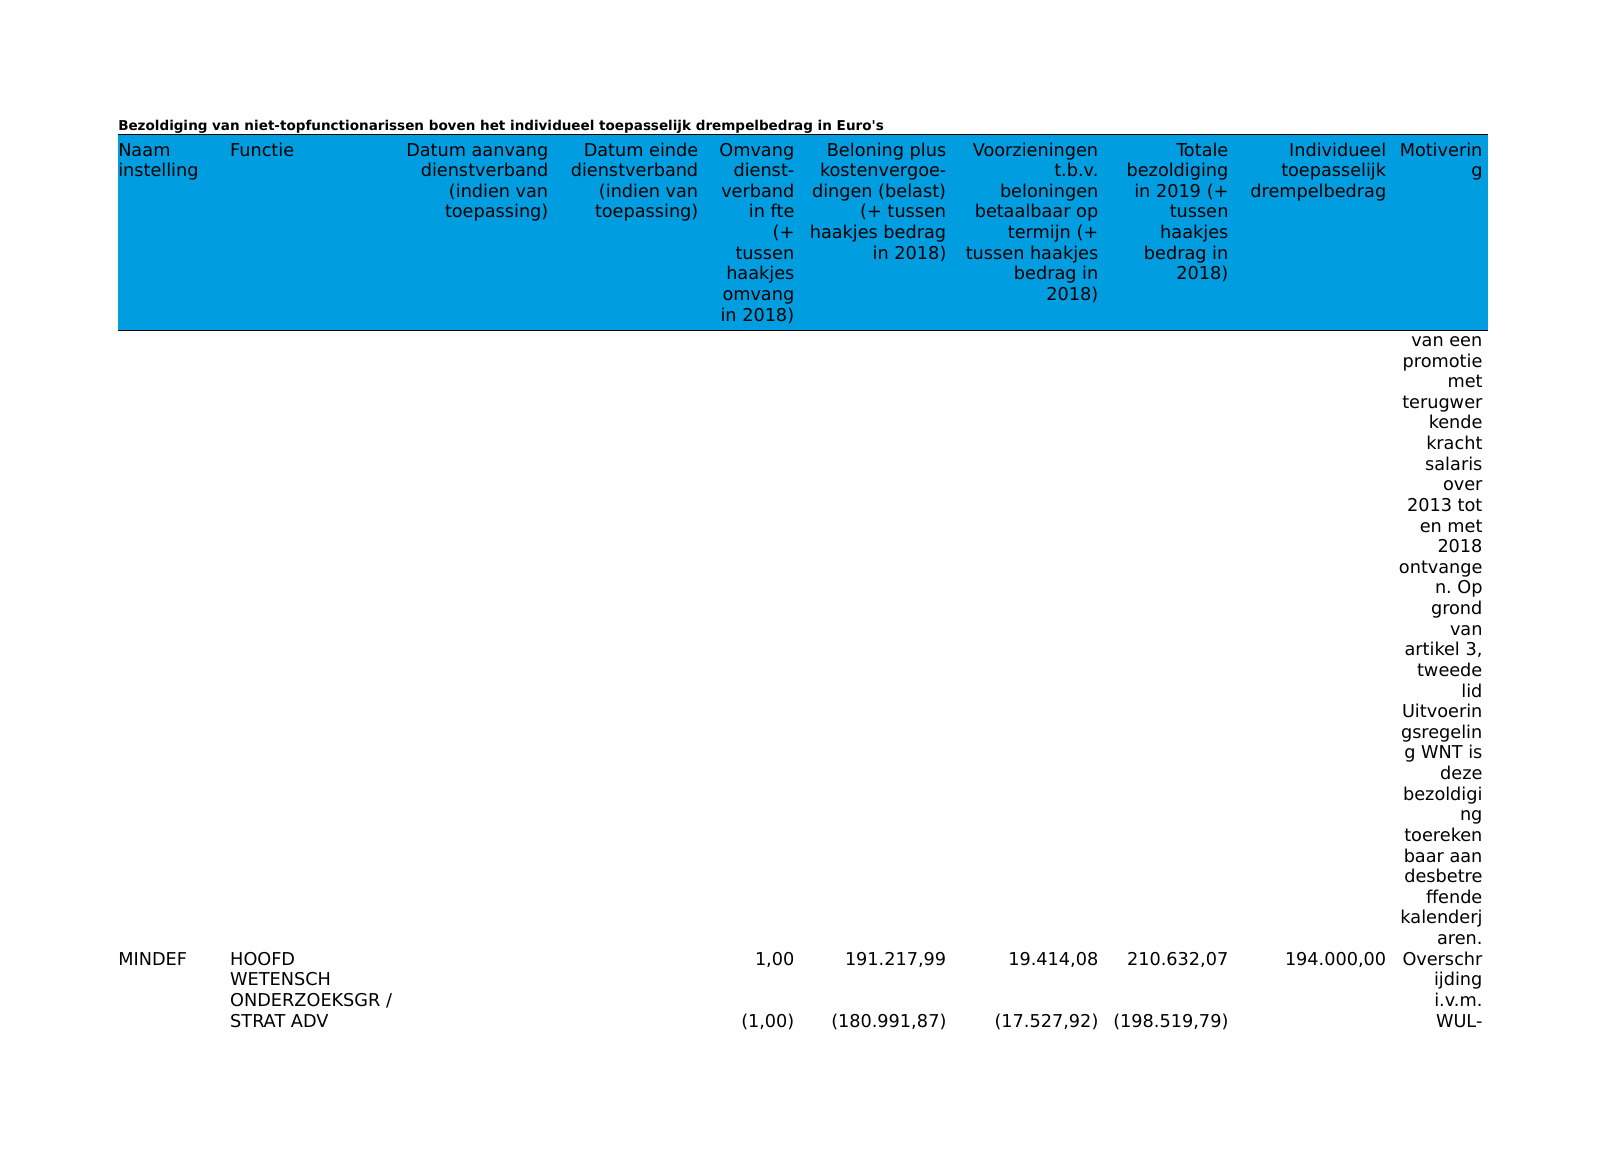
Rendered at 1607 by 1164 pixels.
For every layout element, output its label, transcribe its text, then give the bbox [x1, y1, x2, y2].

table_cell (180.991,87) [800, 1011, 952, 1031]
table_cell 210.632,07 [1104, 949, 1234, 1011]
table_cell (198.519,79) [1104, 1011, 1234, 1031]
table_cell [398, 1011, 554, 1031]
table_cell [1234, 1011, 1392, 1031]
table_cell Omvang dienst-verband in fte (+ tussen haakjes omvang in 2018) [704, 135, 800, 330]
table_cell (1,00) [704, 1011, 800, 1031]
table_cell 194.000,00 [1234, 949, 1392, 1011]
table_cell [118, 1011, 224, 1031]
table_cell Totale bezoldiging in 2019 (+ tussen haakjes bedrag in 2018) [1104, 135, 1234, 330]
table_cell [1234, 331, 1392, 949]
table_cell Motivering [1392, 135, 1488, 330]
table_cell Naam instelling [118, 135, 224, 330]
table_cell [1104, 331, 1234, 949]
table_cell [118, 331, 224, 949]
table_cell [398, 331, 554, 949]
table_cell 1,00 [704, 949, 800, 1011]
table_cell Functie [224, 135, 398, 330]
table_cell van een promotie met terugwerkende kracht salaris over 2013 tot en met 2018 ontvangen. Op grond van artikel 3, tweede lid Uitvoeringsregeling WNT is deze bezoldiging toerekenbaar aan desbetreffende kalenderjaren. [1392, 331, 1488, 949]
table_cell [554, 331, 704, 949]
table_cell 191.217,99 [800, 949, 952, 1011]
table_cell [398, 949, 554, 1011]
table_cell STRAT ADV [224, 1011, 398, 1031]
table_cell [224, 331, 398, 949]
table_cell Datum aanvang dienstverband (indien van toepassing) [398, 135, 554, 330]
table_header Bezoldiging van niet-topfunctionarissen boven het individueel toepasselijk drempelbedrag in Euro's [118, 118, 1488, 134]
table_cell Voorzieningen t.b.v. beloningen betaalbaar op termijn (+ tussen haakjes bedrag in 2018) [952, 135, 1104, 330]
table_cell [554, 949, 704, 1011]
table_cell (17.527,92) [952, 1011, 1104, 1031]
table_cell 19.414,08 [952, 949, 1104, 1011]
table_cell Beloning plus kostenvergoe-dingen (belast) (+ tussen haakjes bedrag in 2018) [800, 135, 952, 330]
table_cell HOOFD WETENSCH ONDERZOEKSGR / [224, 949, 398, 1011]
table_cell MINDEF [118, 949, 224, 1011]
table_cell [952, 331, 1104, 949]
table_cell Overschrijding i.v.m. WUL- [1392, 949, 1488, 1031]
table_cell [704, 331, 800, 949]
table_cell Individueel toepasselijk drempelbedrag [1234, 135, 1392, 330]
table_cell [554, 1011, 704, 1031]
table_cell Datum einde dienstverband (indien van toepassing) [554, 135, 704, 330]
table_cell [800, 331, 952, 949]
